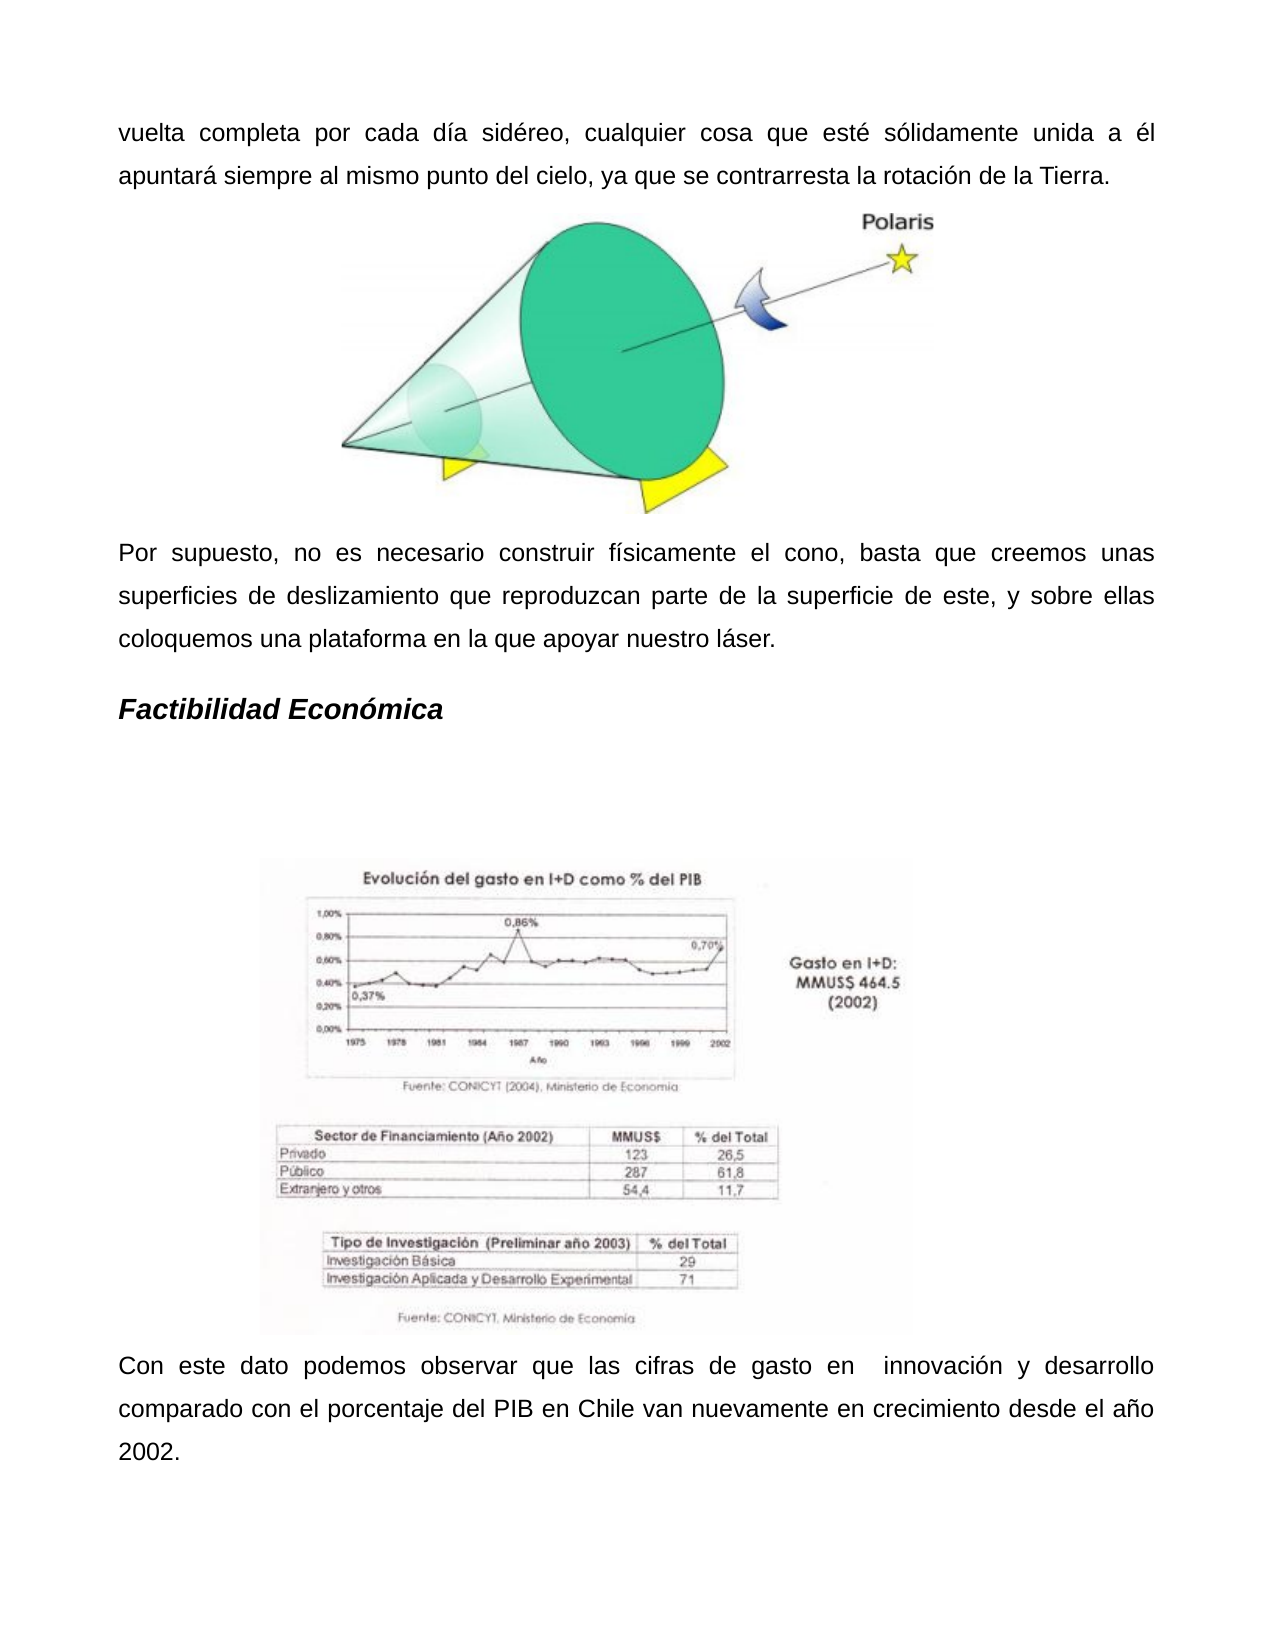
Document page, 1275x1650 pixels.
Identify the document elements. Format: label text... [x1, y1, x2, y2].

picture [259, 858, 913, 1335]
picture [341, 213, 934, 514]
text vuelta completa por cada día sidéreo, cualquier cosa que esté sólidamente unida a él apuntará siempre al mismo punto del cielo, ya que se contrarresta la rotación de la Tierra. [118, 118, 1157, 190]
text Con este dato podemos observar que las cifras de gasto en innovación y desarrollo comparado con el porcentaje del PIB en Chile van nuevamente en crecimiento desde el año 2002. [118, 1335, 1157, 1466]
subtitle Factibilidad Económica [118, 692, 1157, 725]
text Por supuesto, no es necesario construir físicamente el cono, basta que creemos unas superficies de deslizamiento que reproduzcan parte de la superficie de este, y sobre ellas coloquemos una plataforma en la que apoyar nuestro láser. [118, 537, 1157, 652]
